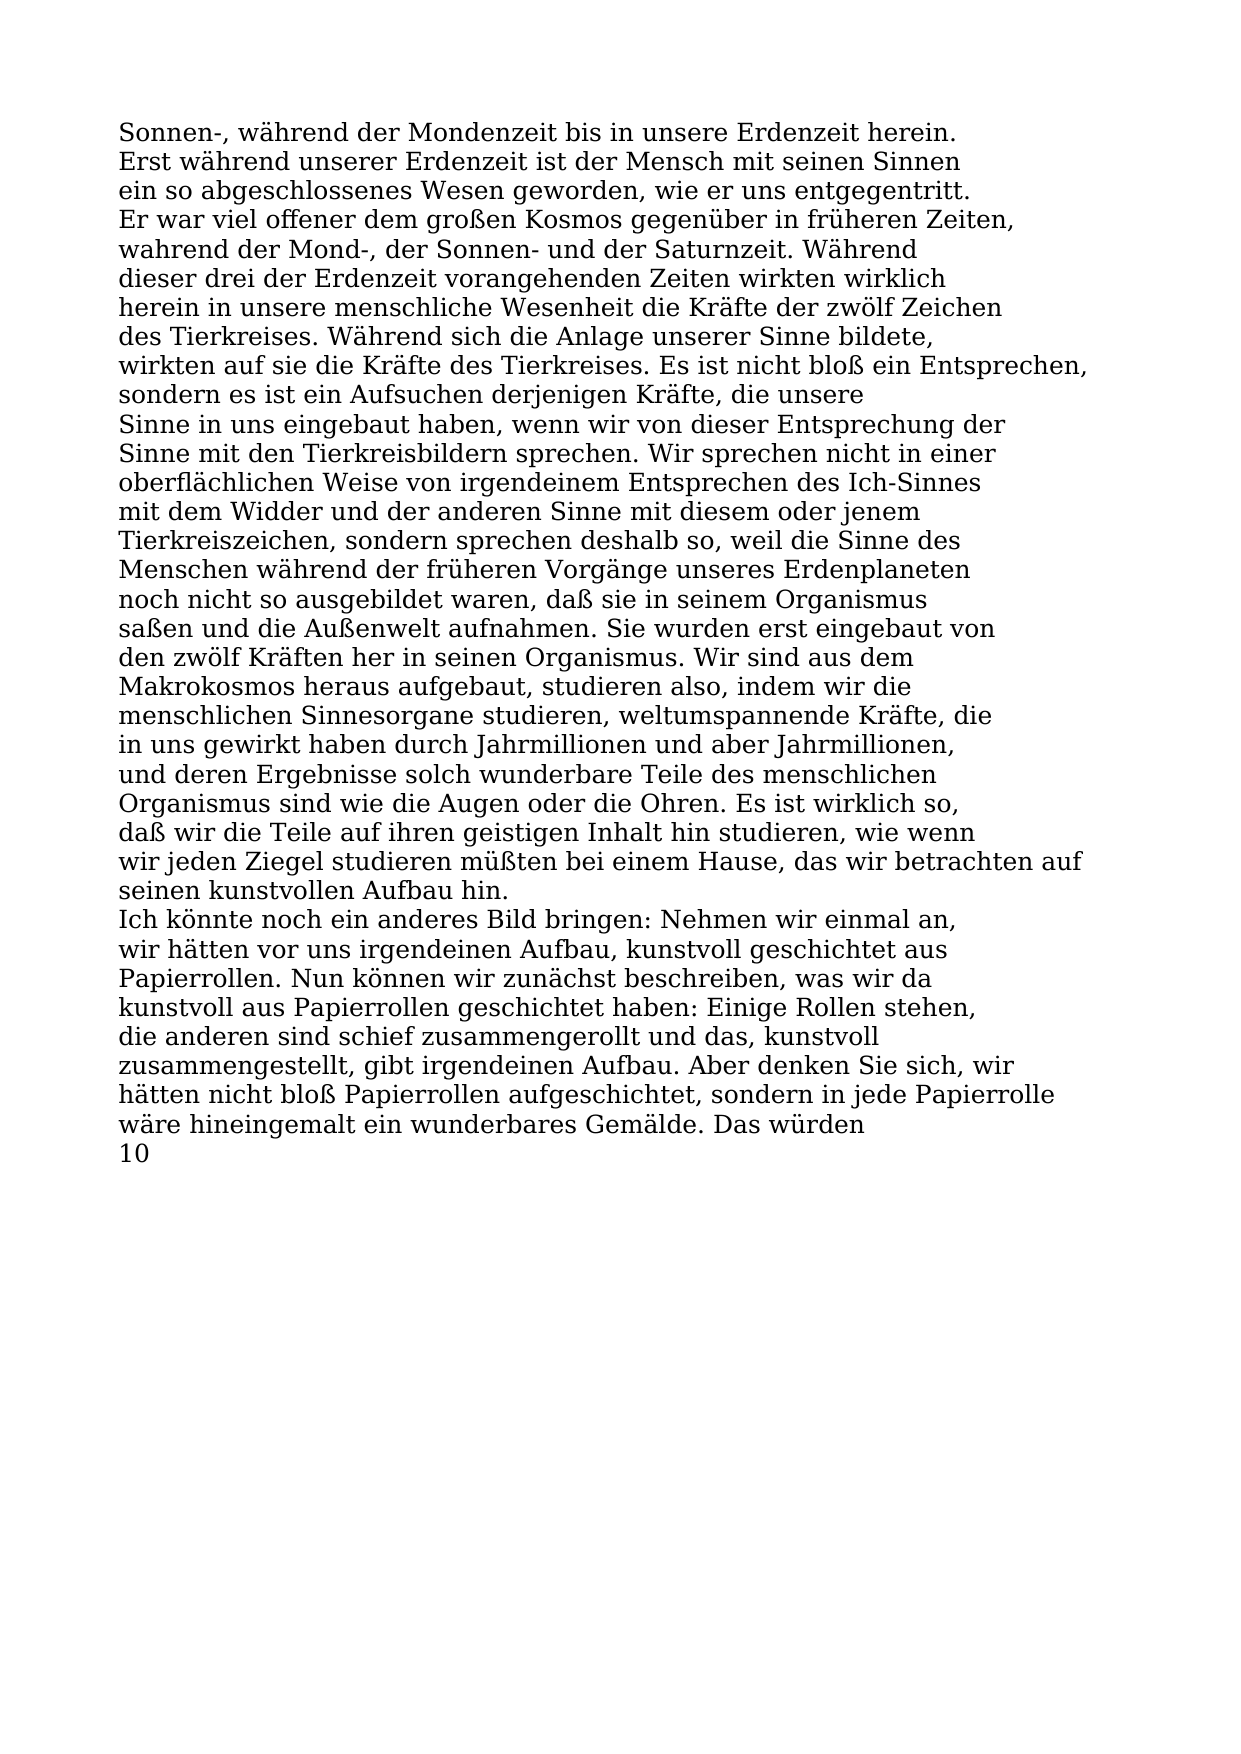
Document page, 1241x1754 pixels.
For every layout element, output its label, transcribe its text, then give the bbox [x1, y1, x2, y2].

text wir jeden Ziegel studieren müßten bei einem Hause, das wir betrachten auf seinen kunstvollen Aufbau hin. [118, 847, 1122, 906]
text Organismus sind wie die Augen oder die Ohren. Es ist wirklich so, [118, 789, 1122, 818]
text wirkten auf sie die Kräfte des Tierkreises. Es ist nicht bloß ein Entsprechen, sondern es ist ein Aufsuchen derjenigen Kräfte, die unsere [118, 351, 1122, 410]
text Sinne mit den Tierkreisbildern sprechen. Wir sprechen nicht in einer [118, 439, 1122, 468]
text Menschen während der früheren Vorgänge unseres Erdenplaneten [118, 556, 1122, 585]
text herein in unsere menschliche Wesenheit die Kräfte der zwölf Zeichen [118, 293, 1122, 322]
text 10 [118, 1139, 1122, 1168]
text des Tierkreises. Während sich die Anlage unserer Sinne bildete, [118, 322, 1122, 351]
text wir hätten vor uns irgendeinen Aufbau, kunstvoll geschichtet aus [118, 935, 1122, 964]
text dieser drei der Erdenzeit vorangehenden Zeiten wirkten wirklich [118, 264, 1122, 293]
text kunstvoll aus Papierrollen geschichtet haben: Einige Rollen stehen, [118, 993, 1122, 1022]
text noch nicht so ausgebildet waren, daß sie in seinem Organismus [118, 585, 1122, 614]
text saßen und die Außenwelt aufnahmen. Sie wurden erst eingebaut von [118, 614, 1122, 643]
text den zwölf Kräften her in seinen Organismus. Wir sind aus dem [118, 643, 1122, 672]
text Tierkreiszeichen, sondern sprechen deshalb so, weil die Sinne des [118, 526, 1122, 556]
text Er war viel offener dem großen Kosmos gegenüber in früheren Zeiten, wahrend der Mond-, der Sonnen- und der Saturnzeit. Während [118, 206, 1122, 264]
text Sonnen-, während der Mondenzeit bis in unsere Erdenzeit herein. [118, 118, 1122, 147]
text Erst während unserer Erdenzeit ist der Mensch mit seinen Sinnen [118, 147, 1122, 176]
text Makrokosmos heraus aufgebaut, studieren also, indem wir die [118, 672, 1122, 701]
text Papierrollen. Nun können wir zunächst beschreiben, was wir da [118, 964, 1122, 993]
text Sinne in uns eingebaut haben, wenn wir von dieser Entsprechung der [118, 410, 1122, 439]
text Ich könnte noch ein anderes Bild bringen: Nehmen wir einmal an, [118, 906, 1122, 935]
text oberflächlichen Weise von irgendeinem Entsprechen des Ich-Sinnes [118, 468, 1122, 497]
text die anderen sind schief zusammengerollt und das, kunstvoll zusammengestellt, gibt irgendeinen Aufbau. Aber denken Sie sich, wir [118, 1022, 1122, 1081]
text in uns gewirkt haben durch Jahrmillionen und aber Jahrmillionen, [118, 731, 1122, 760]
text und deren Ergebnisse solch wunderbare Teile des menschlichen [118, 760, 1122, 789]
text daß wir die Teile auf ihren geistigen Inhalt hin studieren, wie wenn [118, 818, 1122, 847]
text ein so abgeschlossenes Wesen geworden, wie er uns entgegentritt. [118, 176, 1122, 206]
text menschlichen Sinnesorgane studieren, weltumspannende Kräfte, die [118, 701, 1122, 731]
text hätten nicht bloß Papierrollen aufgeschichtet, sondern in jede Papierrolle wäre hineingemalt ein wunderbares Gemälde. Das würden [118, 1081, 1122, 1139]
text mit dem Widder und der anderen Sinne mit diesem oder jenem [118, 497, 1122, 526]
